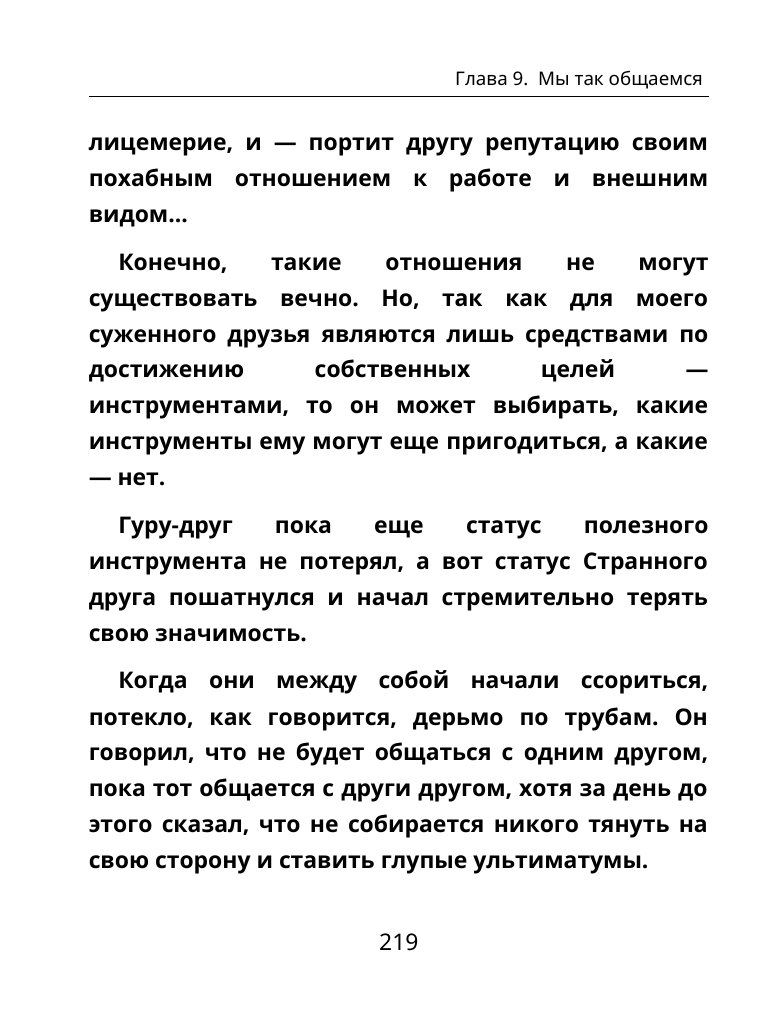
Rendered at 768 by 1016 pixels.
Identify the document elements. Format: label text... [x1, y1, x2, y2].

text Когда они между собой начали ссориться, потекло, как говорится, дерьмо по трубам. Он говорил, что не будет общаться с одним другом, пока тот общается с други другом, хотя за день до этого сказал, что не собирается никого тянуть на свою сторону и ставить глупые ультиматумы. [88, 664, 709, 875]
text Гуру-друг пока еще статус полезного инструмента не потерял, а вот статус Странного друга пошатнулся и начал стремительно терять свою значимость. [88, 509, 709, 648]
text Конечно, такие отношения не могут существовать вечно. Но, так как для моего суженного друзья являются лишь средствами по достижению собственных целей — инструментами, то он может выбирать, какие инструменты ему могут еще пригодиться, а какие — нет. [88, 246, 709, 492]
text лицемерие, и — портит другу репутацию своим похабным отношением к работе и внешним видом... [88, 126, 709, 229]
